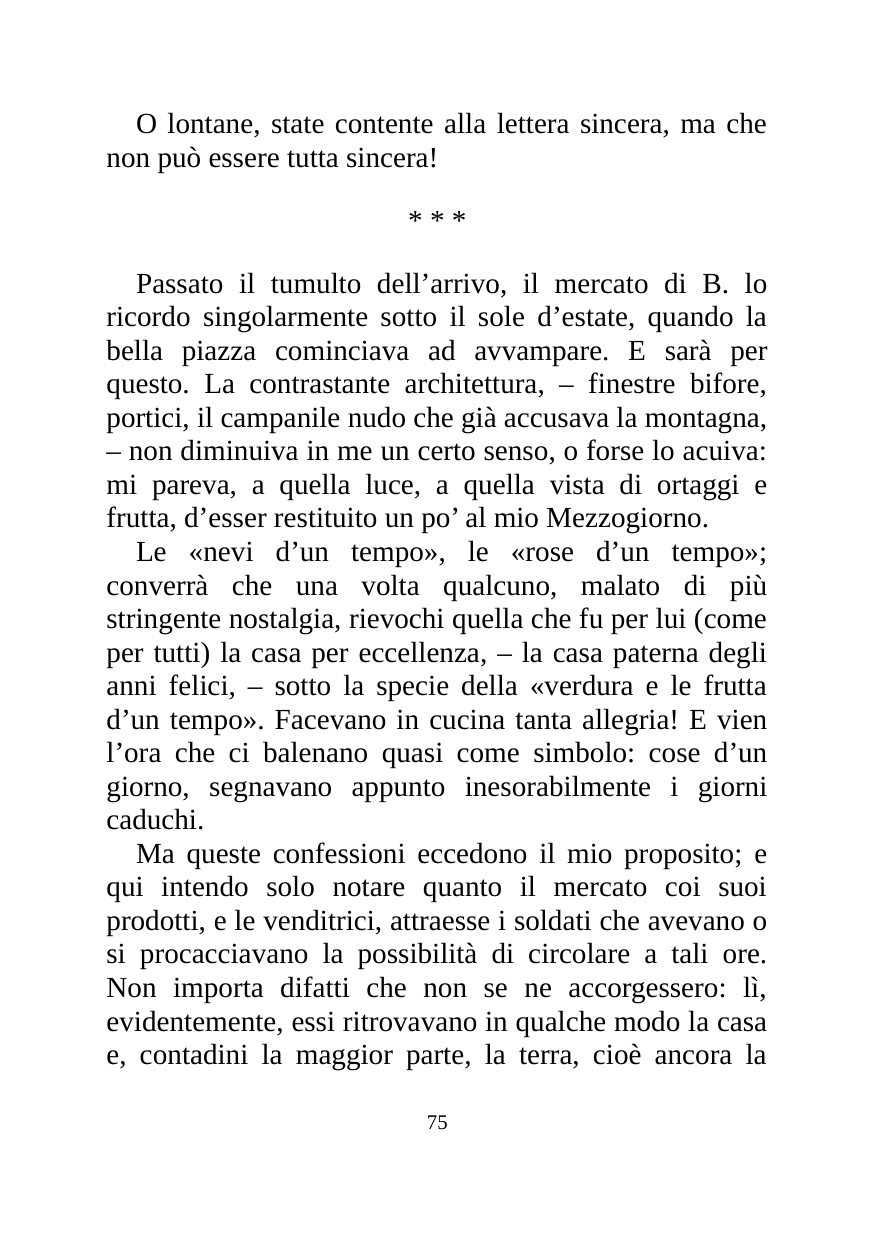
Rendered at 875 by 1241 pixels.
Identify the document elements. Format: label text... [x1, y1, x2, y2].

text * * * [106, 203, 768, 236]
text O lontane, state contente alla lettera sincera, ma che non può essere tutta sincera! [106, 106, 768, 173]
text Passato il tumulto dell’arrivo, il mercato di B. lo ricordo singolarmente sotto il sole d’estate, quando la bella piazza cominciava ad avvampare. E sarà per questo. La contrastante architettura, – finestre bifore, portici, il campanile nudo che già accusava la montagna, – non diminuiva in me un certo senso, o forse lo acuiva: mi pareva, a quella luce, a quella vista di ortaggi e frutta, d’esser restituito un po’ al mio Mezzogiorno. [106, 266, 768, 534]
text Le «nevi d’un tempo», le «rose d’un tempo»; converrà che una volta qualcuno, malato di più stringente nostalgia, rievochi quella che fu per lui (come per tutti) la casa per eccellenza, – la casa paterna degli anni felici, – sotto la specie della «verdura e le frutta d’un tempo». Facevano in cucina tanta allegria! E vien l’ora che ci balenano quasi come simbolo: cose d’un giorno, segnavano appunto inesorabilmente i giorni caduchi. [106, 534, 768, 836]
text Ma queste confessioni eccedono il mio proposito; e qui intendo solo notare quanto il mercato coi suoi prodotti, e le venditrici, attraesse i soldati che avevano o si procacciavano la possibilità di circolare a tali ore. Non importa difatti che non se ne accorgessero: lì, evidentemente, essi ritrovavano in qualche modo la casa e, contadini la maggior parte, la terra, cioè ancora la [106, 836, 768, 1071]
